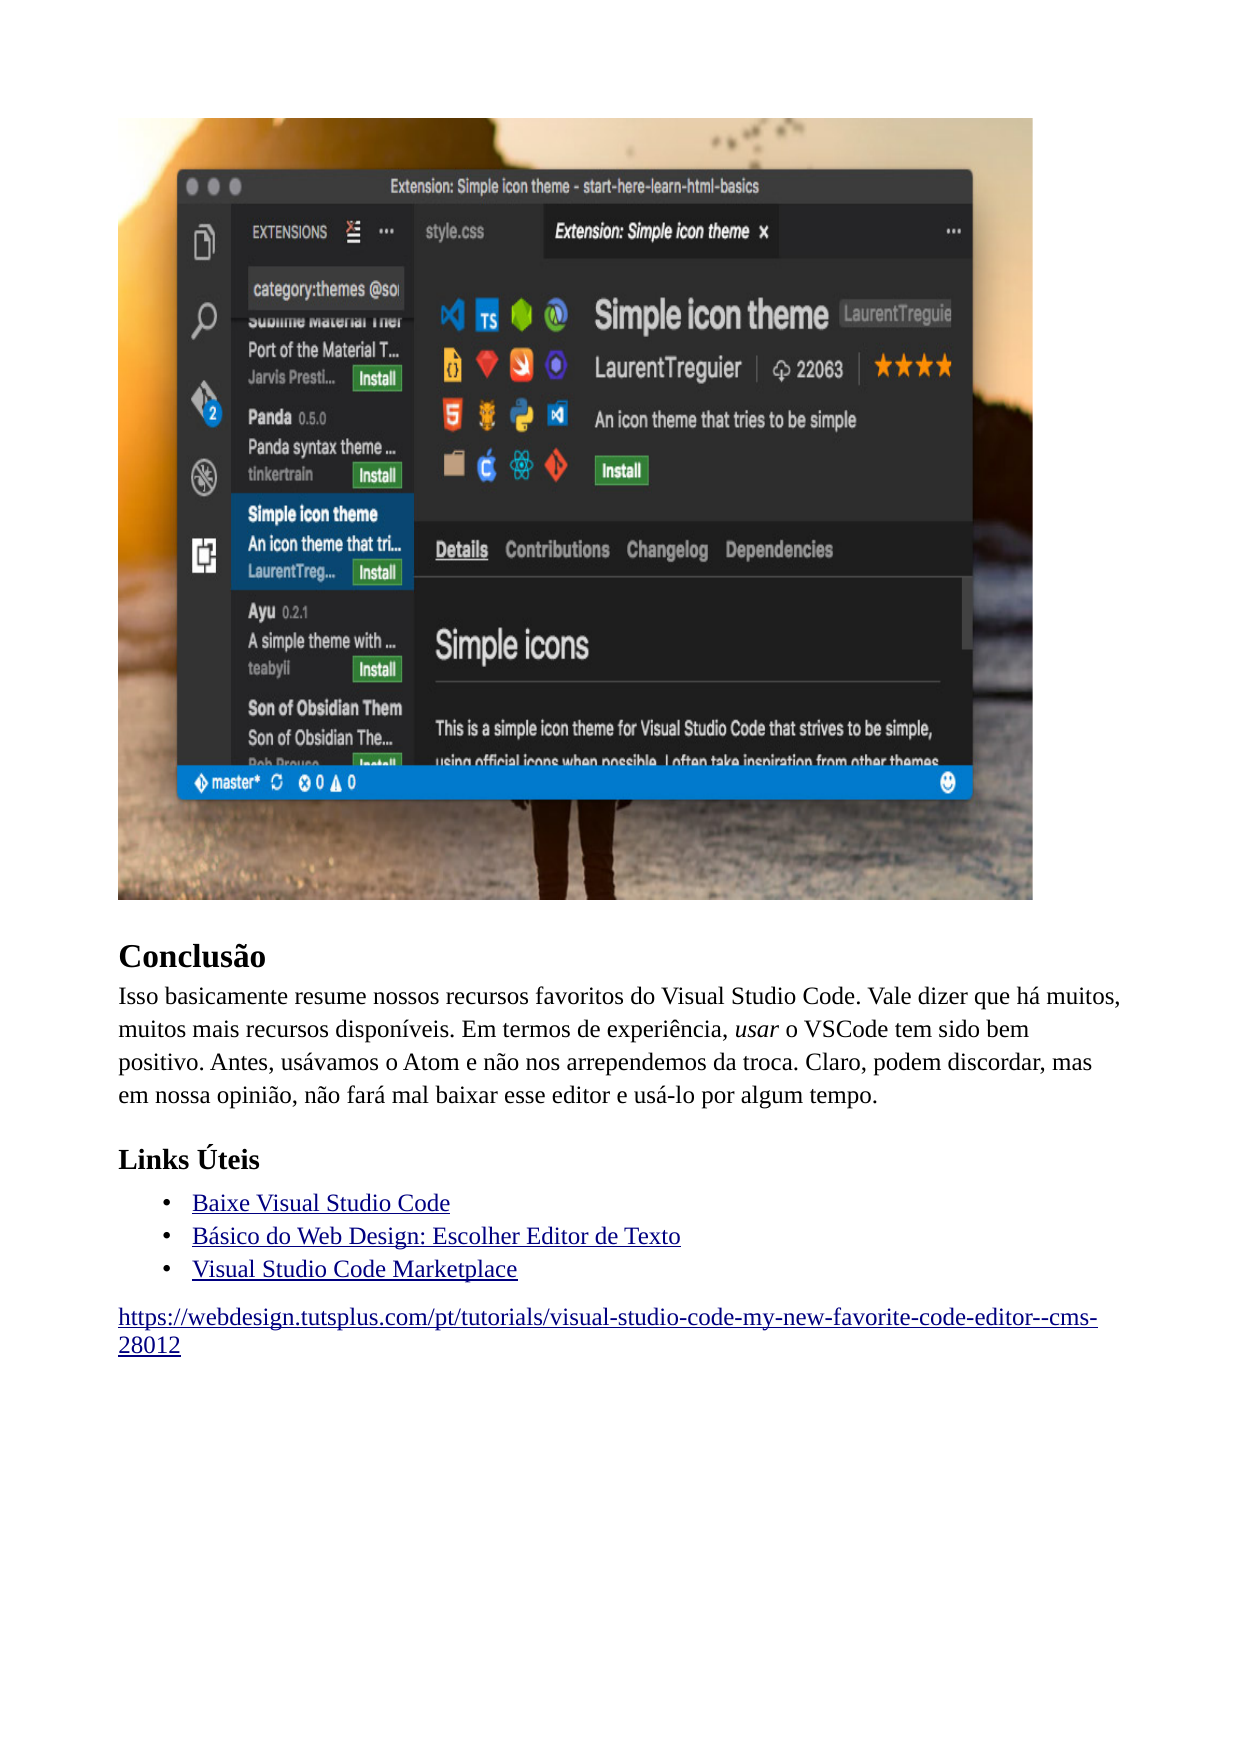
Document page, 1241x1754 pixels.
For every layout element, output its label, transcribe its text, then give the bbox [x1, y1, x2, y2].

list Básico do Web Design: Escolher Editor de Texto [162, 1221, 1122, 1250]
picture [118, 118, 1033, 900]
text https://webdesign.tutsplus.com/pt/tutorials/visual-studio-code-my-new-favorite-code-editor--cms-28012 [118, 1302, 1122, 1359]
text Isso basicamente resume nossos recursos favoritos do Visual Studio Code. Vale dizer que há muitos, muitos mais recursos disponíveis. Em termos de experiência, usar o VSCode tem sido bem positivo. Antes, usávamos o Atom e não nos arrependemos da troca. Claro, podem discordar, mas em nossa opinião, não fará mal baixar esse editor e usá-lo por algum tempo. [118, 981, 1122, 1108]
text Conclusão [118, 937, 1122, 975]
list Baixe Visual Studio Code [162, 1188, 1122, 1217]
list Visual Studio Code Marketplace [162, 1254, 1122, 1283]
subtitle Links Úteis [118, 1142, 1122, 1176]
